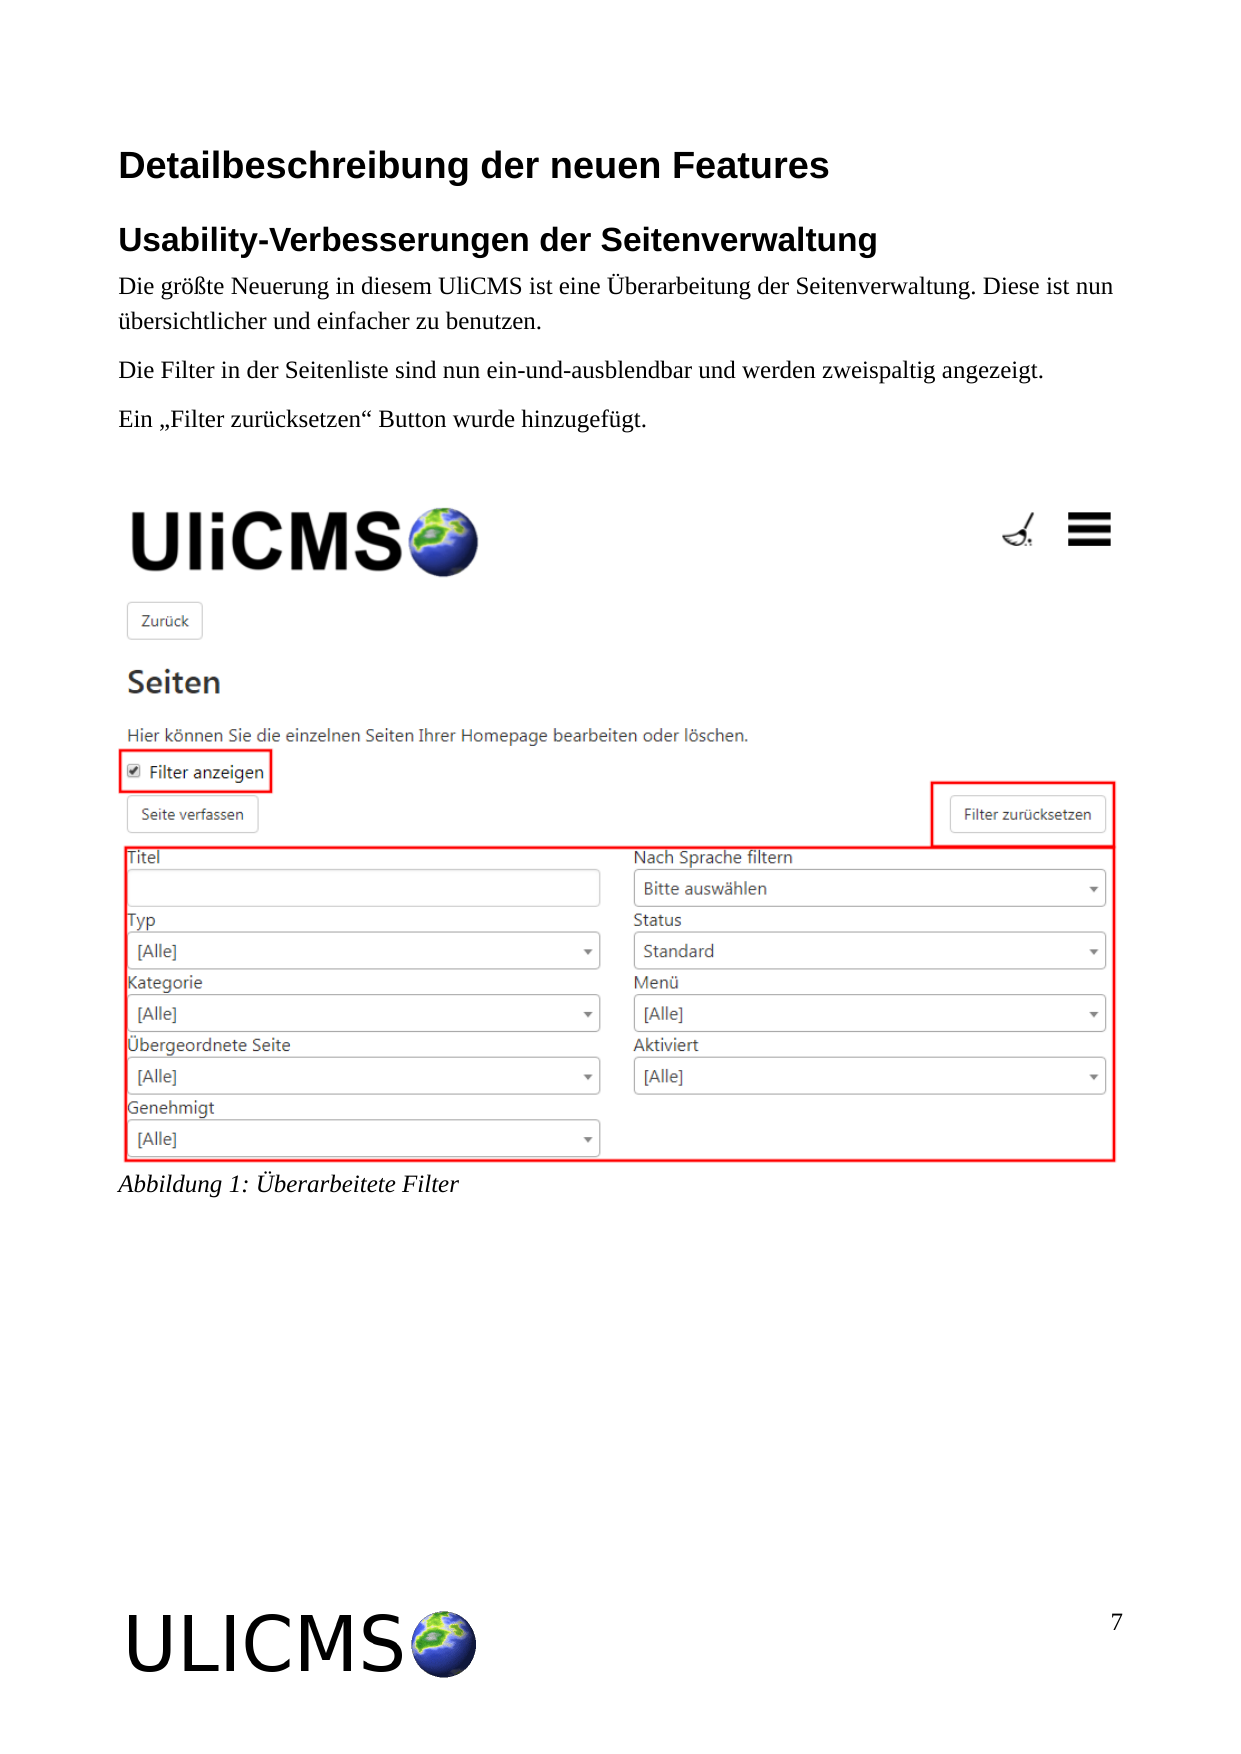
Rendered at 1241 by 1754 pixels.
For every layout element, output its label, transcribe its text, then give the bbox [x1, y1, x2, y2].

picture [118, 1607, 479, 1681]
subtitle Usability-Verbesserungen der Seitenverwaltung [118, 220, 1123, 259]
picture [118, 500, 1123, 1164]
text Ein „Filter zurücksetzen“ Button wurde hinzugefügt. [118, 404, 1123, 467]
subtitle Detailbeschreibung der neuen Features [118, 143, 1123, 187]
text Die Filter in der Seitenliste sind nun ein-und-ausblendbar und werden zweispaltig angezeigt. [118, 355, 1123, 383]
text Abbildung 1: Überarbeitete Filter [118, 1164, 1123, 1198]
text Die größte Neuerung in diesem UliCMS ist eine Überarbeitung der Seitenverwaltung. Diese ist nun übersichtlicher und einfacher zu benutzen. [118, 271, 1123, 334]
